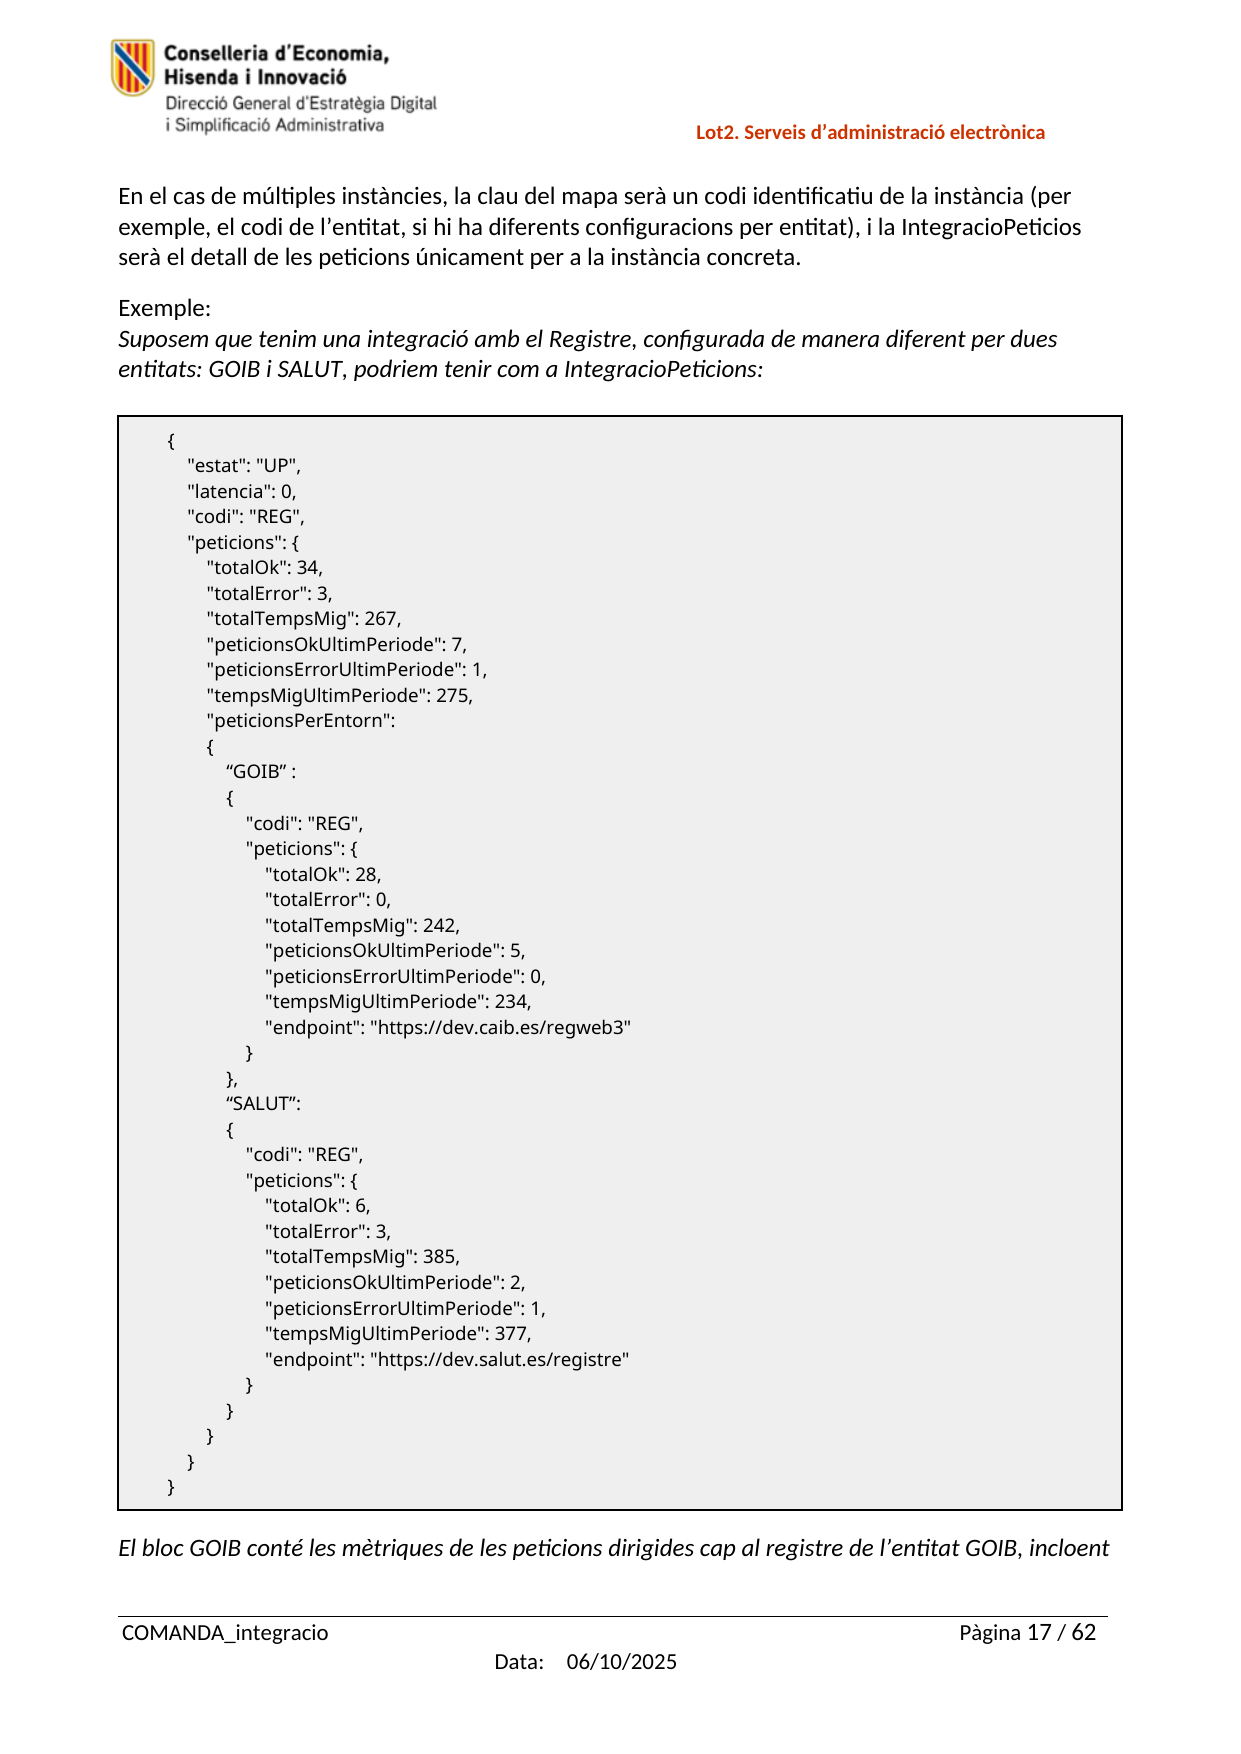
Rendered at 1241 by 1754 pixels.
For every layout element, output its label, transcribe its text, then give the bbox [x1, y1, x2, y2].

table_header { "estat": "UP", "latencia": 0, "codi": "REG", "peticions": { "totalOk": 34, "totalError": 3, "totalTempsMig": 267, "peticionsOkUltimPeriode": 7, "peticionsErrorUltimPeriode": 1, "tempsMigUltimPeriode": 275, "peticionsPerEntorn": { “GOIB” : { "codi": "REG", "peticions": { "totalOk": 28, "totalError": 0, "totalTempsMig": 242, "peticionsOkUltimPeriode": 5, "peticionsErrorUltimPeriode": 0, "tempsMigUltimPeriode": 234, "endpoint": "https://dev.caib.es/regweb3" } }, “SALUT”: { "codi": "REG", "peticions": { "totalOk": 6, "totalError": 3, "totalTempsMig": 385, "peticionsOkUltimPeriode": 2, "peticionsErrorUltimPeriode": 1, "tempsMigUltimPeriode": 377, "endpoint": "https://dev.salut.es/registre" } } } } } [119, 417, 1121, 1509]
picture [100, 26, 467, 156]
text Exemple: Suposem que tenim una integració amb el Registre, configurada de manera diferent per dues entitats: GOIB i SALUT, podriem tenir com a IntegracioPeticions: [118, 292, 1122, 414]
text El bloc GOIB conté les mètriques de les peticions dirigides cap al registre de l’entitat GOIB, incloent [118, 1532, 1122, 1563]
text En el cas de múltiples instàncies, la clau del mapa serà un codi identificatiu de la instància (per exemple, el codi de l’entitat, si hi ha diferents configuracions per entitat), i la IntegracioPeticios serà el detall de les peticions únicament per a la instància concreta. [118, 180, 1122, 272]
